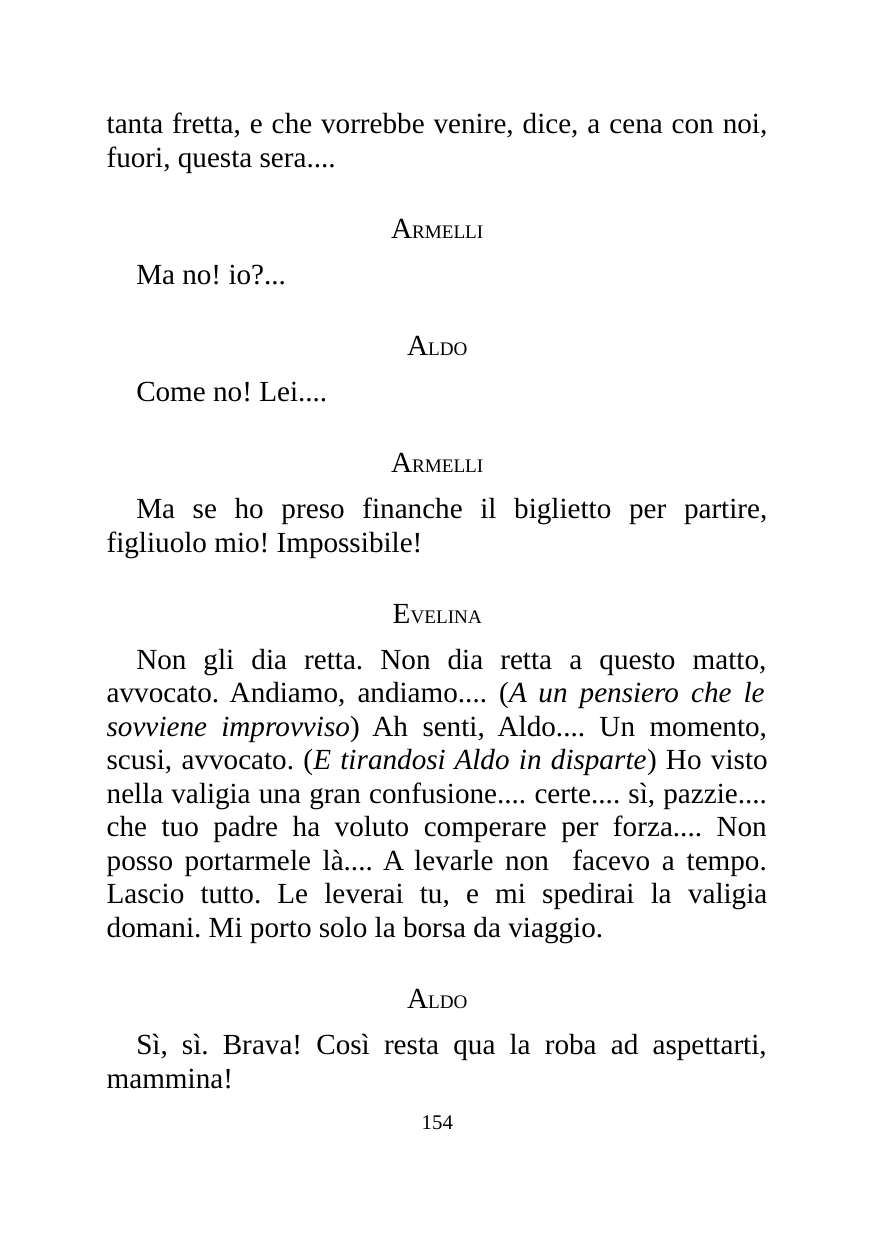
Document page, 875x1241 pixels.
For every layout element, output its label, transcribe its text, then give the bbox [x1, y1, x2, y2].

text tanta fretta, e che vorrebbe venire, dice, a cena con noi, fuori, questa sera.... [106, 106, 768, 173]
text Non gli dia retta. Non dia retta a questo matto, avvocato. Andiamo, andiamo.... (A un pensiero che le sovviene improvviso) Ah senti, Aldo.... Un momento, scusi, avvocato. (E tirandosi Aldo in disparte) Ho visto nella valigia una gran confusione.... certe.... sì, pazzie.... che tuo padre ha voluto comperare per forza.... Non posso portarmele là.... A levarle non facevo a tempo. Lascio tutto. Le leverai tu, e mi spedirai la valigia domani. Mi porto solo la borsa da viaggio. [106, 642, 768, 944]
text Come no! Lei.... [106, 374, 768, 408]
text Aldo [106, 328, 768, 362]
text Ma se ho preso finanche il biglietto per partire, figliuolo mio! Impossibile! [106, 491, 768, 558]
text Sì, sì. Brava! Così resta qua la roba ad aspettarti, mammina! [106, 1027, 768, 1094]
text Evelina [106, 596, 768, 629]
text Armelli [106, 211, 768, 244]
text Aldo [106, 981, 768, 1015]
text Ma no! io?... [106, 257, 768, 291]
text Armelli [106, 445, 768, 479]
